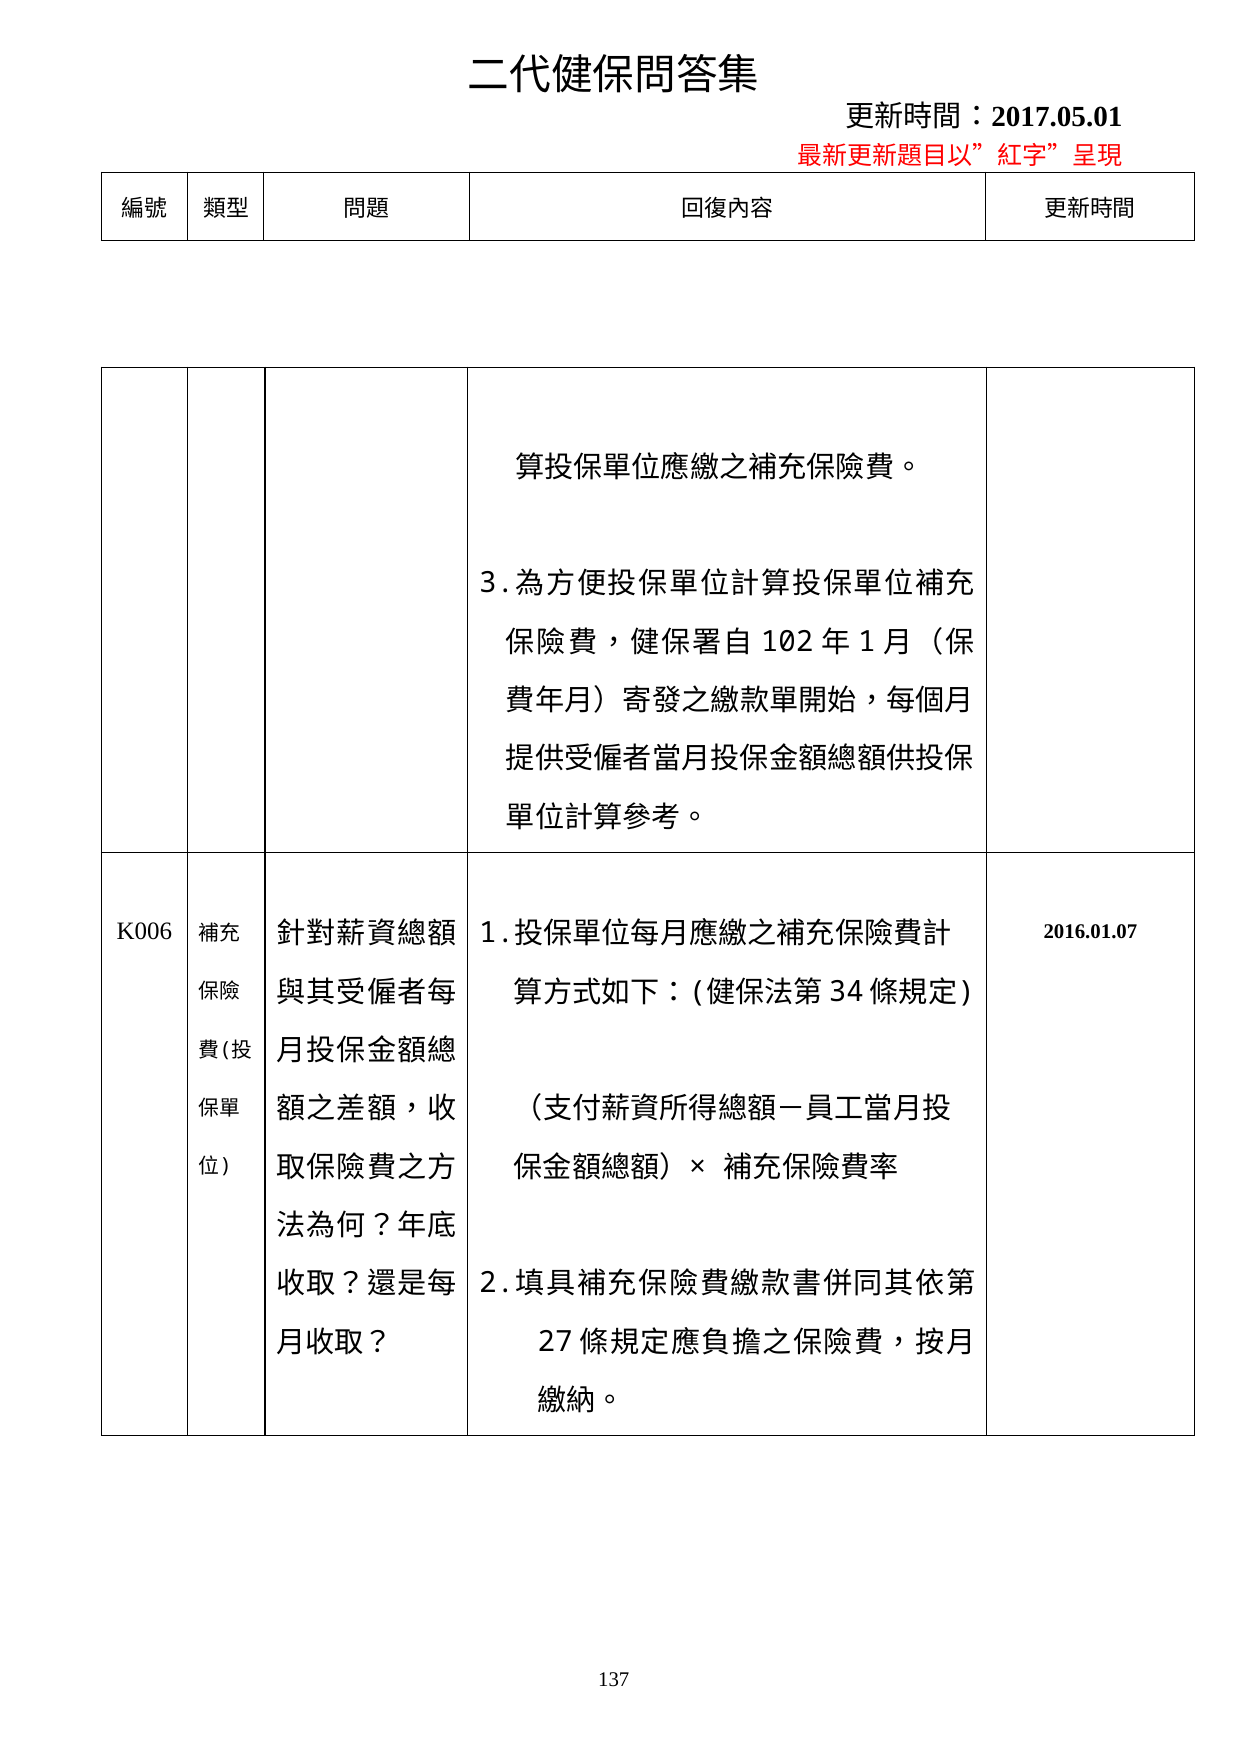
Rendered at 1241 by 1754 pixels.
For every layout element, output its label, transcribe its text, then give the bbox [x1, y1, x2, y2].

table_cell 針對薪資總額與其受僱者每月投保金額總額之差額，收取保險費之方法為何？年底收取？還是每月收取？ [266, 853, 467, 1435]
table_cell [102, 368, 187, 852]
table_cell [188, 368, 264, 852]
table_cell 算投保單位應繳之補充保險費。 3.為方便投保單位計算投保單位補充保險費，健保署自102年1月（保費年月）寄發之繳款單開始，每個月提供受僱者當月投保金額總額供投保單位計算參考。 [468, 368, 986, 852]
table_cell 補充保險費(投保單位) [188, 853, 264, 1435]
table_cell [266, 368, 467, 852]
table_cell [987, 368, 1194, 852]
table_cell K006 [102, 853, 187, 1435]
table_cell 1.投保單位每月應繳之補充保險費計算方式如下：(健保法第34條規定) （支付薪資所得總額－員工當月投保金額總額）× 補充保險費率 2.填具補充保險費繳款書併同其依第27條規定應負擔之保險費，按月繳納。 [468, 853, 986, 1435]
table_cell 2016.01.07 [987, 853, 1194, 1435]
